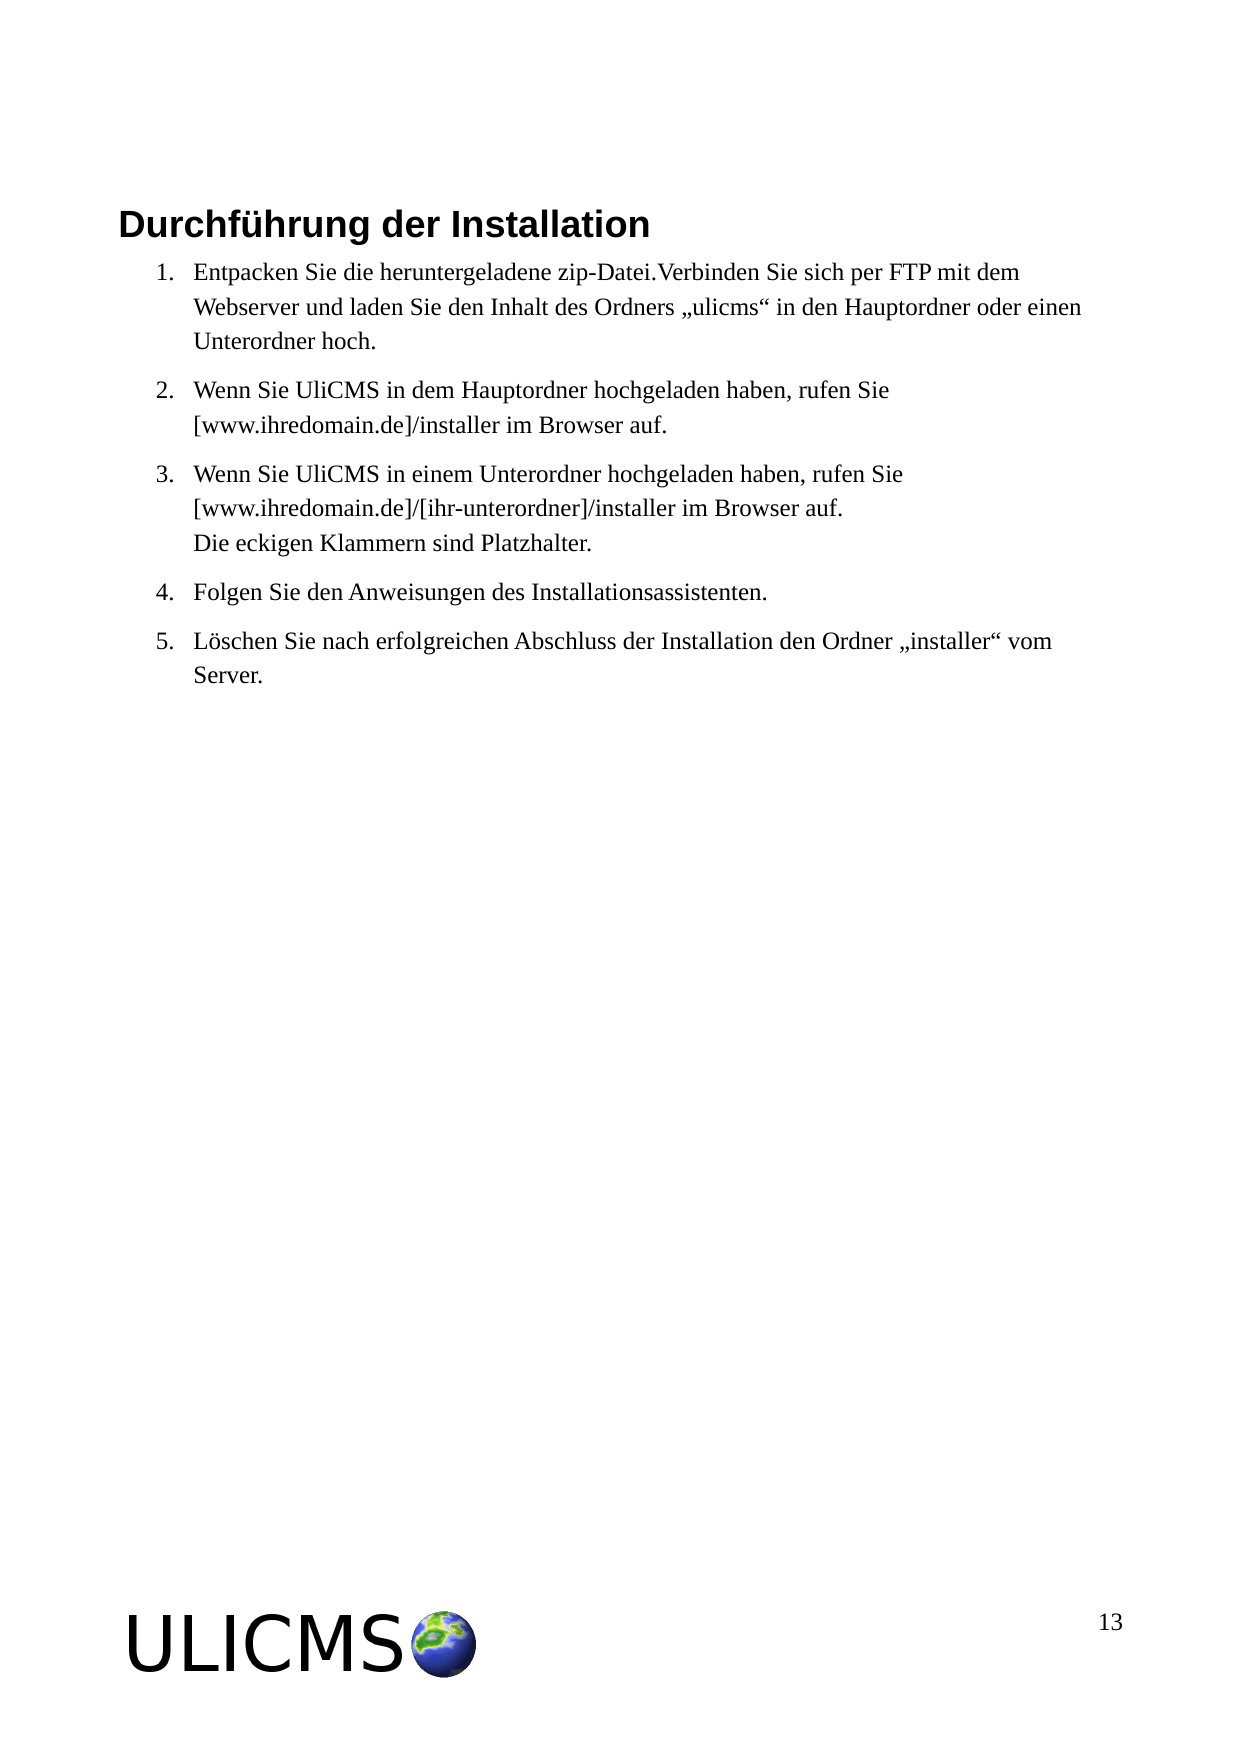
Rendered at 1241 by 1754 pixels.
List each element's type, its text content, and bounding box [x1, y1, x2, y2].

list Wenn Sie UliCMS in einem Unterordner hochgeladen haben, rufen Sie [www.ihredomain.de]/[ihr-unterordner]/installer im Browser auf. Die eckigen Klammern sind Platzhalter. [156, 459, 1123, 557]
list Folgen Sie den Anweisungen des Installationsassistenten. [156, 577, 1123, 606]
list Löschen Sie nach erfolgreichen Abschluss der Installation den Ordner „installer“ vom Server. [156, 626, 1123, 689]
picture [118, 1607, 479, 1681]
list Entpacken Sie die heruntergeladene zip-Datei.Verbinden Sie sich per FTP mit dem Webserver und laden Sie den Inhalt des Ordners „ulicms“ in den Hauptordner oder einen Unterordner hoch. [156, 257, 1123, 355]
list Wenn Sie UliCMS in dem Hauptordner hochgeladen haben, rufen Sie [www.ihredomain.de]/installer im Browser auf. [156, 376, 1123, 439]
